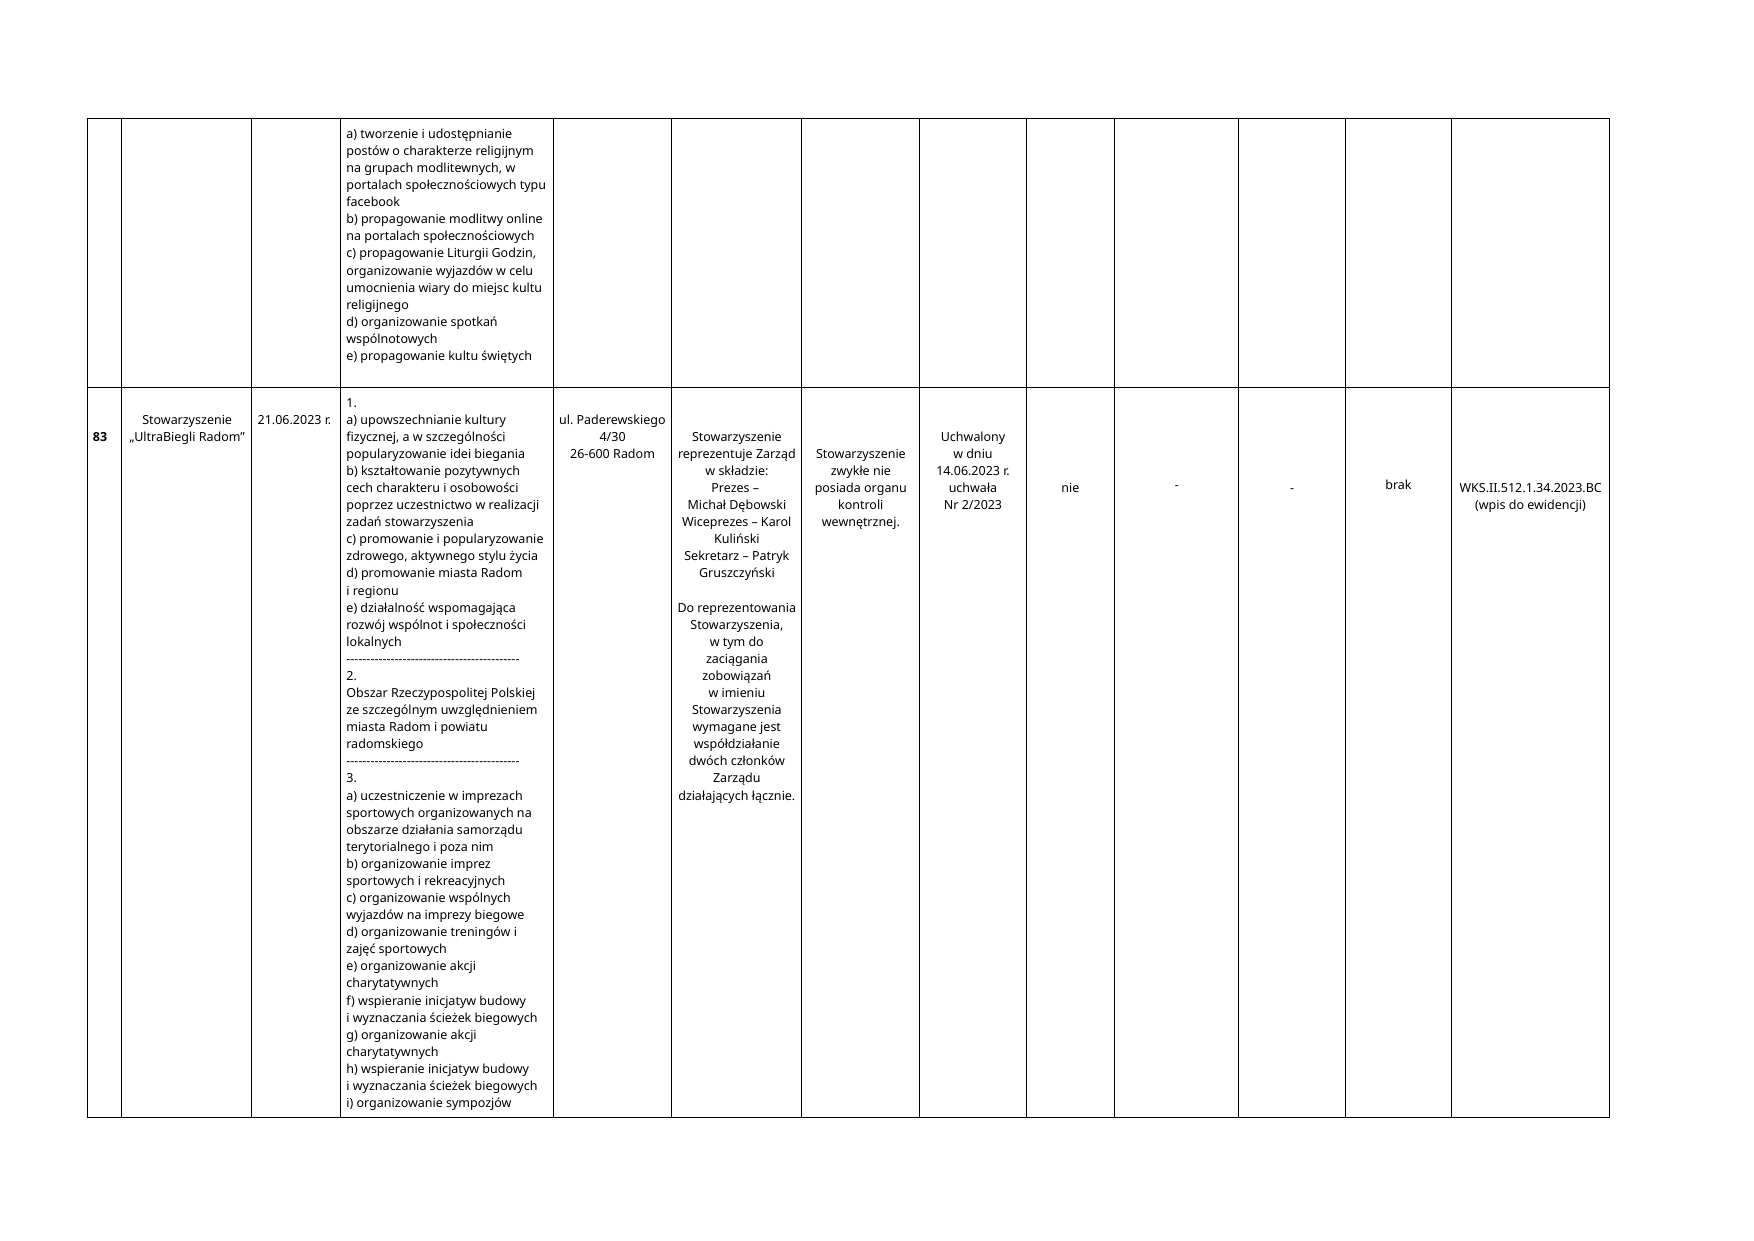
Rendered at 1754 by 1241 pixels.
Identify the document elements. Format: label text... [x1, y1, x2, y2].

table_cell nie [1027, 388, 1114, 1117]
table_cell [122, 119, 251, 387]
table_cell [920, 119, 1026, 387]
table_cell [1452, 119, 1609, 387]
table_cell Stowarzyszenie zwykłe nie posiada organu kontroli wewnętrznej. [802, 388, 919, 1117]
table_cell [1346, 119, 1451, 387]
table_cell 83 [88, 388, 121, 1117]
table_cell - [1115, 119, 1238, 387]
table_cell [554, 119, 671, 387]
table_cell brak [1346, 388, 1451, 1117]
table_cell Stowarzyszenie „UltraBiegli Radom” [122, 388, 251, 1117]
table_cell ul. Paderewskiego 4/30 26-600 Radom [554, 388, 671, 1117]
table_cell [88, 119, 121, 387]
table_cell 1. a) upowszechnianie kultury fizycznej, a w szczególności popularyzowanie idei biegania b) kształtowanie pozytywnych cech charakteru i osobowości poprzez uczestnictwo w realizacji zadań stowarzyszenia c) promowanie i popularyzowanie zdrowego, aktywnego stylu życia d) promowanie miasta Radom i regionu e) działalność wspomagająca rozwój wspólnot i społeczności lokalnych ------------------------------------------- 2. Obszar Rzeczypospolitej Polskiej ze szczególnym uwzględnieniem miasta Radom i powiatu radomskiego ------------------------------------------- 3. a) uczestniczenie w imprezach sportowych organizowanych na obszarze działania samorządu terytorialnego i poza nim b) organizowanie imprez sportowych i rekreacyjnych c) organizowanie wspólnych wyjazdów na imprezy biegowe d) organizowanie treningów i zajęć sportowych e) organizowanie akcji charytatywnych f) wspieranie inicjatyw budowy i wyznaczania ścieżek biegowych g) organizowanie akcji charytatywnych h) wspieranie inicjatyw budowy i wyznaczania ścieżek biegowych i) organizowanie sympozjów [341, 388, 553, 1117]
table_cell [252, 119, 340, 387]
table_cell WKS.II.512.1.34.2023.BC (wpis do ewidencji) [1452, 388, 1609, 1117]
table_cell [672, 119, 801, 387]
table_cell Uchwalony w dniu 14.06.2023 r. uchwała Nr 2/2023 [920, 388, 1026, 1117]
table_cell 21.06.2023 r. [252, 388, 340, 1117]
table_cell [802, 119, 919, 387]
table_cell - [1115, 388, 1238, 1117]
table_cell - [1239, 119, 1345, 387]
table_cell [1027, 119, 1114, 387]
table_cell Stowarzyszenie reprezentuje Zarząd w składzie: Prezes – Michał Dębowski Wiceprezes – Karol Kuliński Sekretarz – Patryk Gruszczyński Do reprezentowania Stowarzyszenia, w tym do zaciągania zobowiązań w imieniu Stowarzyszenia wymagane jest współdziałanie dwóch członków Zarządu działających łącznie. [672, 388, 801, 1117]
table_cell a) tworzenie i udostępnianie postów o charakterze religijnym na grupach modlitewnych, w portalach społecznościowych typu facebook b) propagowanie modlitwy online na portalach społecznościowych c) propagowanie Liturgii Godzin, organizowanie wyjazdów w celu umocnienia wiary do miejsc kultu religijnego d) organizowanie spotkań wspólnotowych e) propagowanie kultu świętych [341, 119, 553, 387]
table_cell - [1239, 388, 1345, 1117]
